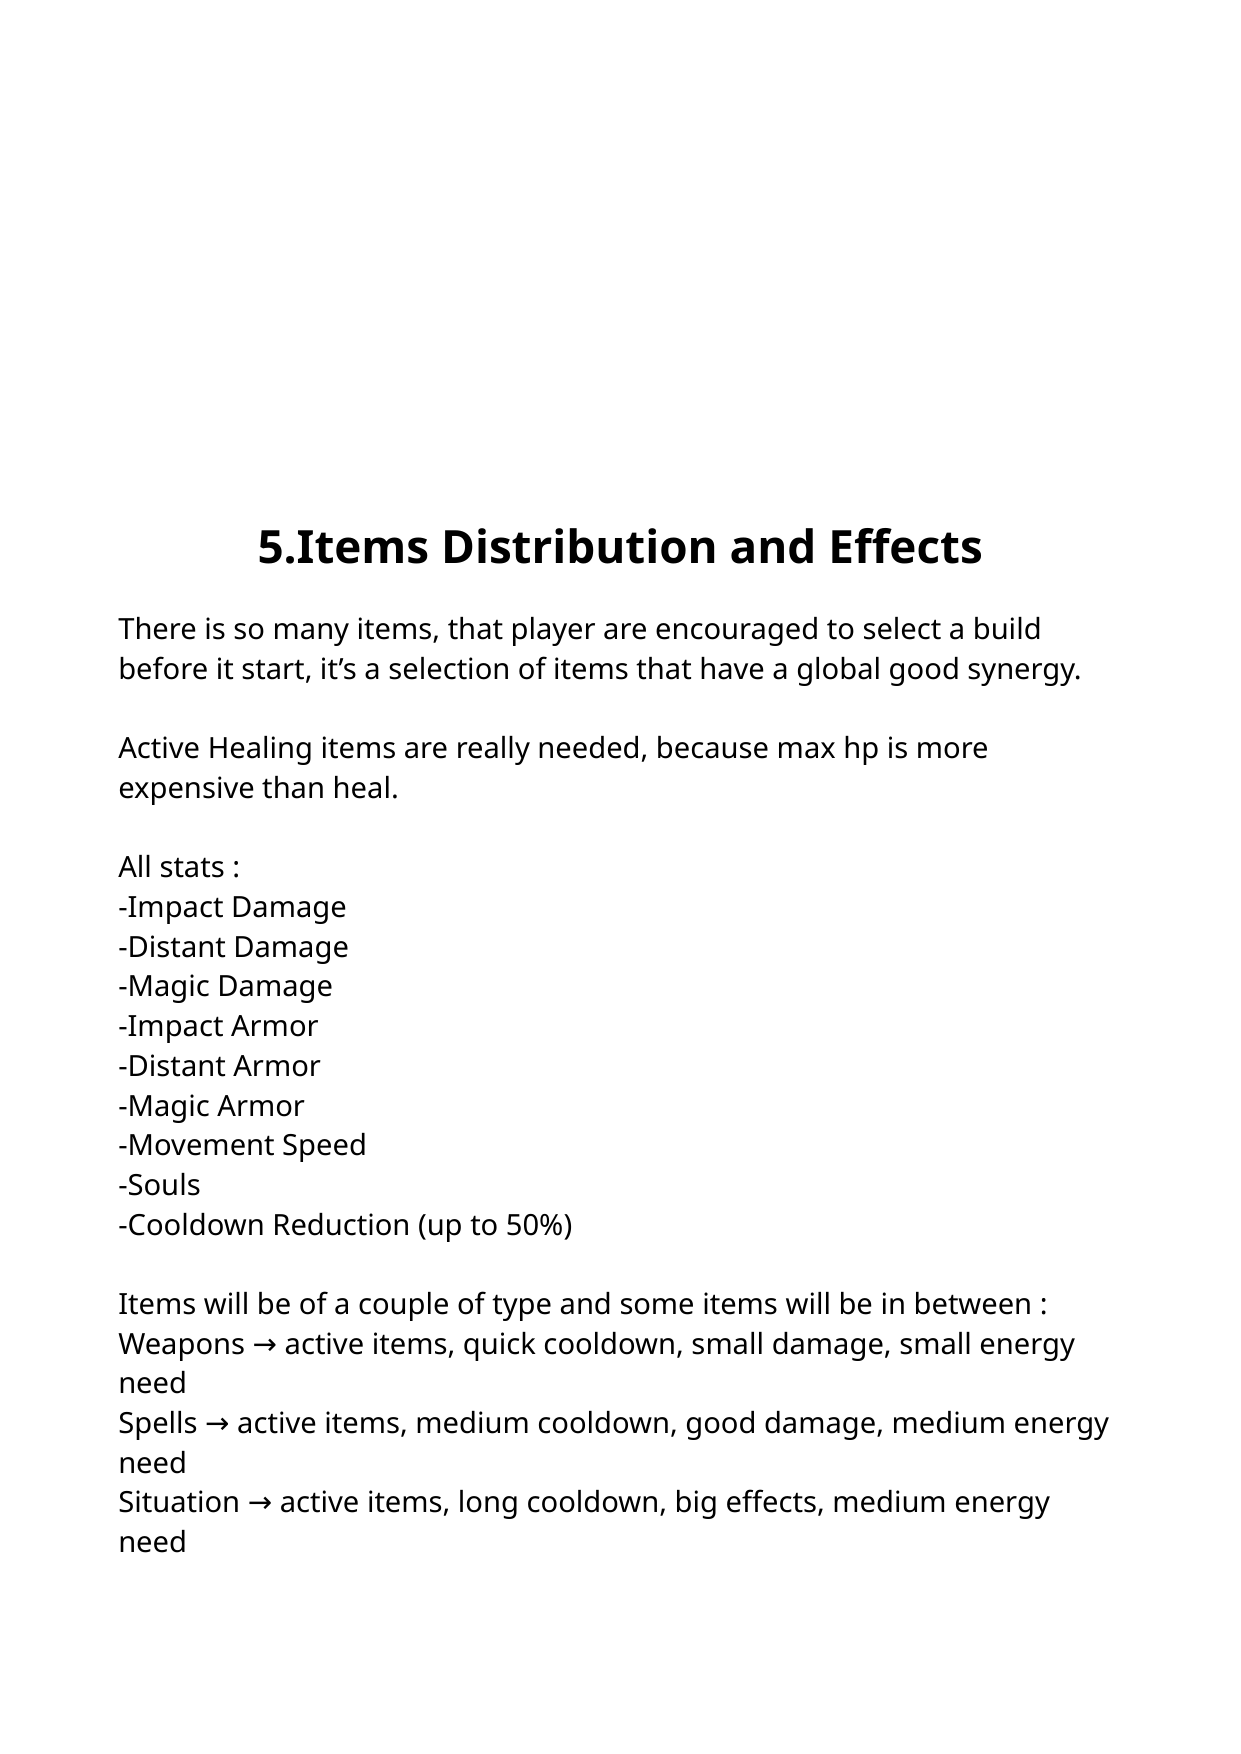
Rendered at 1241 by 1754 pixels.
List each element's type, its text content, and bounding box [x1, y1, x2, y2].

text -Impact Damage [118, 886, 1122, 926]
text Active Healing items are really needed, because max hp is more expensive than heal. [118, 728, 1122, 807]
text Weapons → active items, quick cooldown, small damage, small energy need [118, 1323, 1122, 1402]
text 5.Items Distribution and Effects [118, 515, 1122, 577]
text -Distant Damage [118, 926, 1122, 966]
text Items will be of a couple of type and some items will be in between : [118, 1283, 1122, 1323]
text Situation → active items, long cooldown, big effects, medium energy need [118, 1482, 1122, 1561]
text -Movement Speed [118, 1124, 1122, 1164]
text All stats : [118, 847, 1122, 886]
text -Magic Armor [118, 1085, 1122, 1124]
text -Magic Damage [118, 966, 1122, 1005]
text -Distant Armor [118, 1045, 1122, 1085]
text -Impact Armor [118, 1005, 1122, 1045]
text -Souls [118, 1164, 1122, 1204]
text -Cooldown Reduction (up to 50%) [118, 1204, 1122, 1243]
text There is so many items, that player are encouraged to select a build before it start, it’s a selection of items that have a global good synergy. [118, 608, 1122, 688]
text Spells → active items, medium cooldown, good damage, medium energy need [118, 1402, 1122, 1482]
